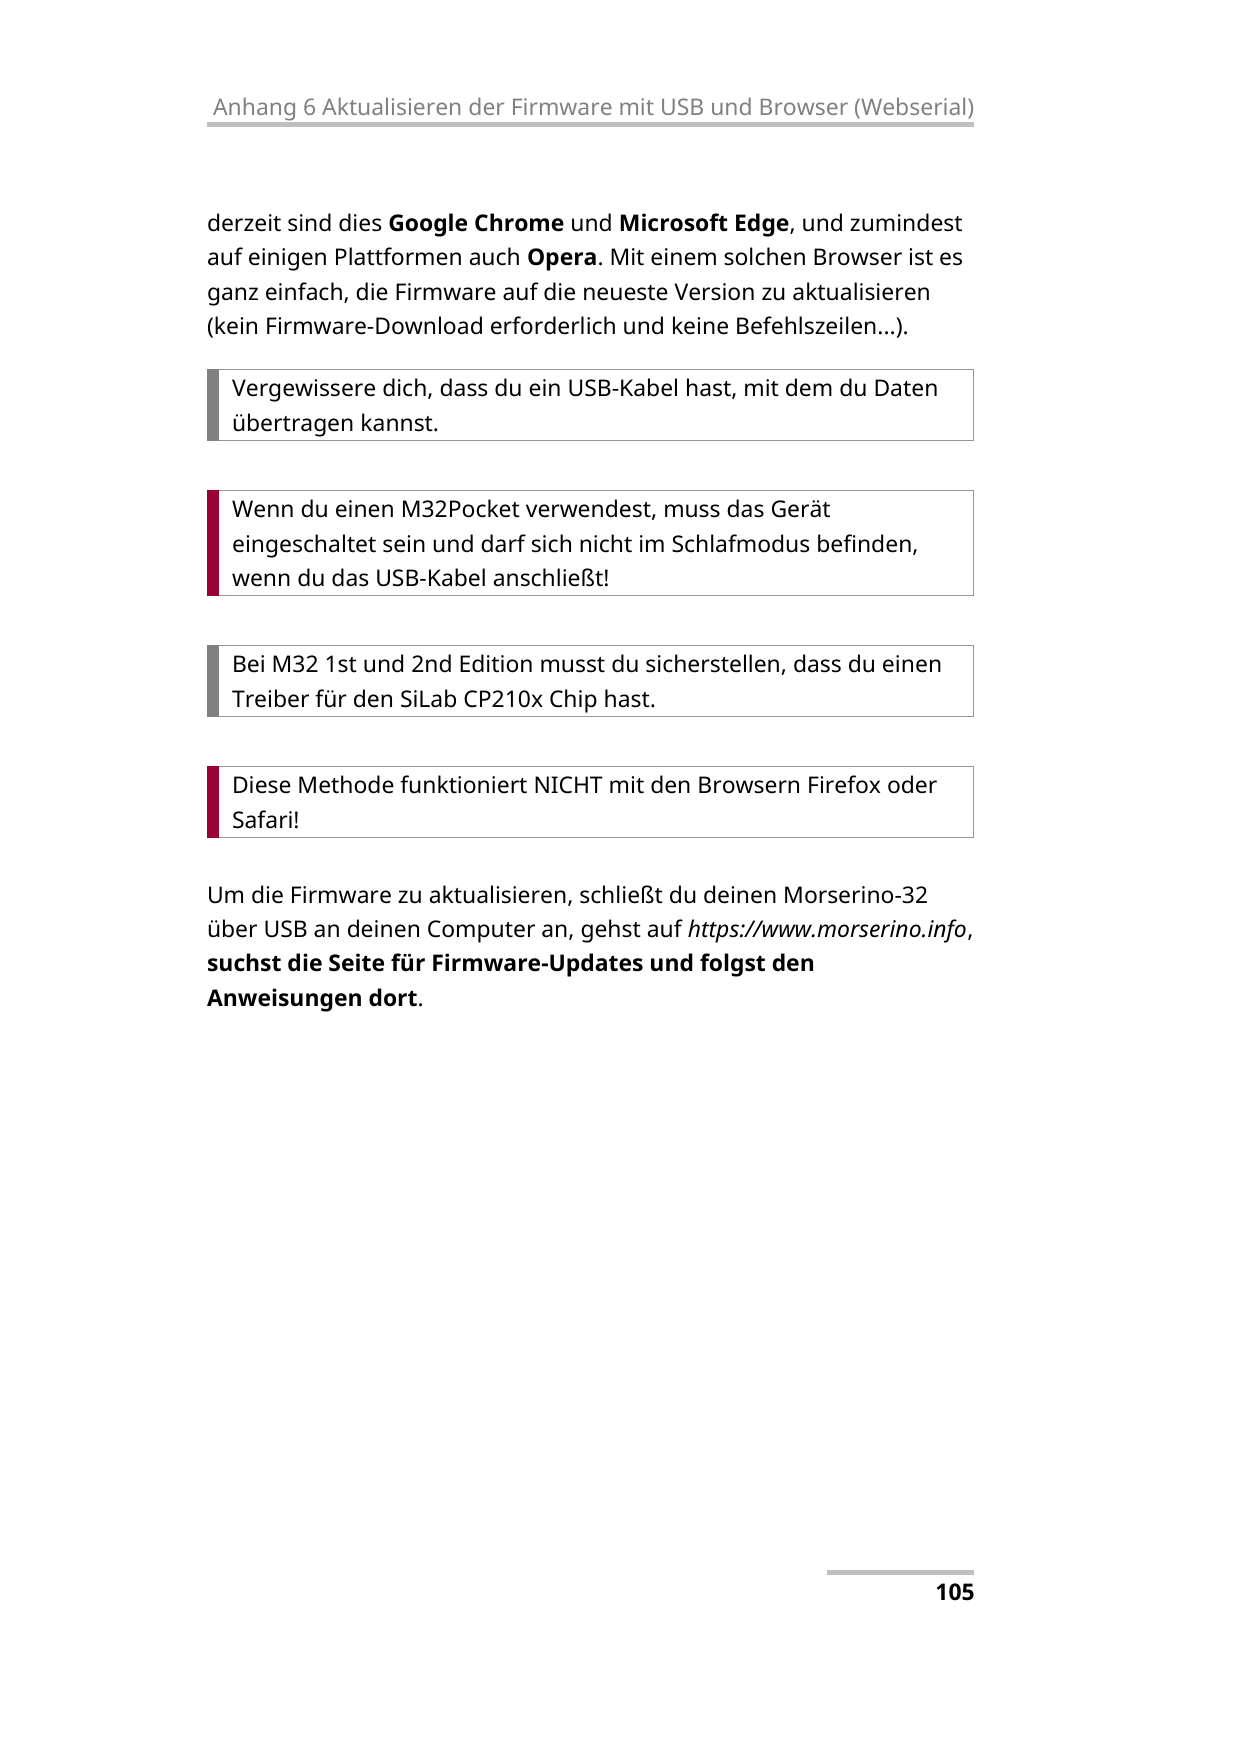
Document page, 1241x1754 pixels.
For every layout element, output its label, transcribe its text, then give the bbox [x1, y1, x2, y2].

text Um die Firmware zu aktualisieren, schließt du deinen Morserino-32 über USB an deinen Computer an, gehst auf https://www.morserino.info, suchst die Seite für Firmware-Updates und folgst den Anweisungen dort. [207, 879, 974, 1013]
text Vergewissere dich, dass du ein USB-Kabel hast, mit dem du Daten übertragen kannst. [219, 370, 973, 440]
text derzeit sind dies Google Chrome und Microsoft Edge, und zumindest auf einigen Plattformen auch Opera. Mit einem solchen Browser ist es ganz einfach, die Firmware auf die neueste Version zu aktualisieren (kein Firmware-Download erforderlich und keine Befehlszeilen...). [207, 207, 974, 341]
text Diese Methode funktioniert NICHT mit den Browsern Firefox oder Safari! [219, 767, 973, 837]
text Bei M32 1st und 2nd Edition musst du sicherstellen, dass du einen Treiber für den SiLab CP210x Chip hast. [219, 646, 973, 716]
text Wenn du einen M32Pocket verwendest, muss das Gerät eingeschaltet sein und darf sich nicht im Schlafmodus befinden, wenn du das USB-Kabel anschließt! [219, 491, 973, 595]
